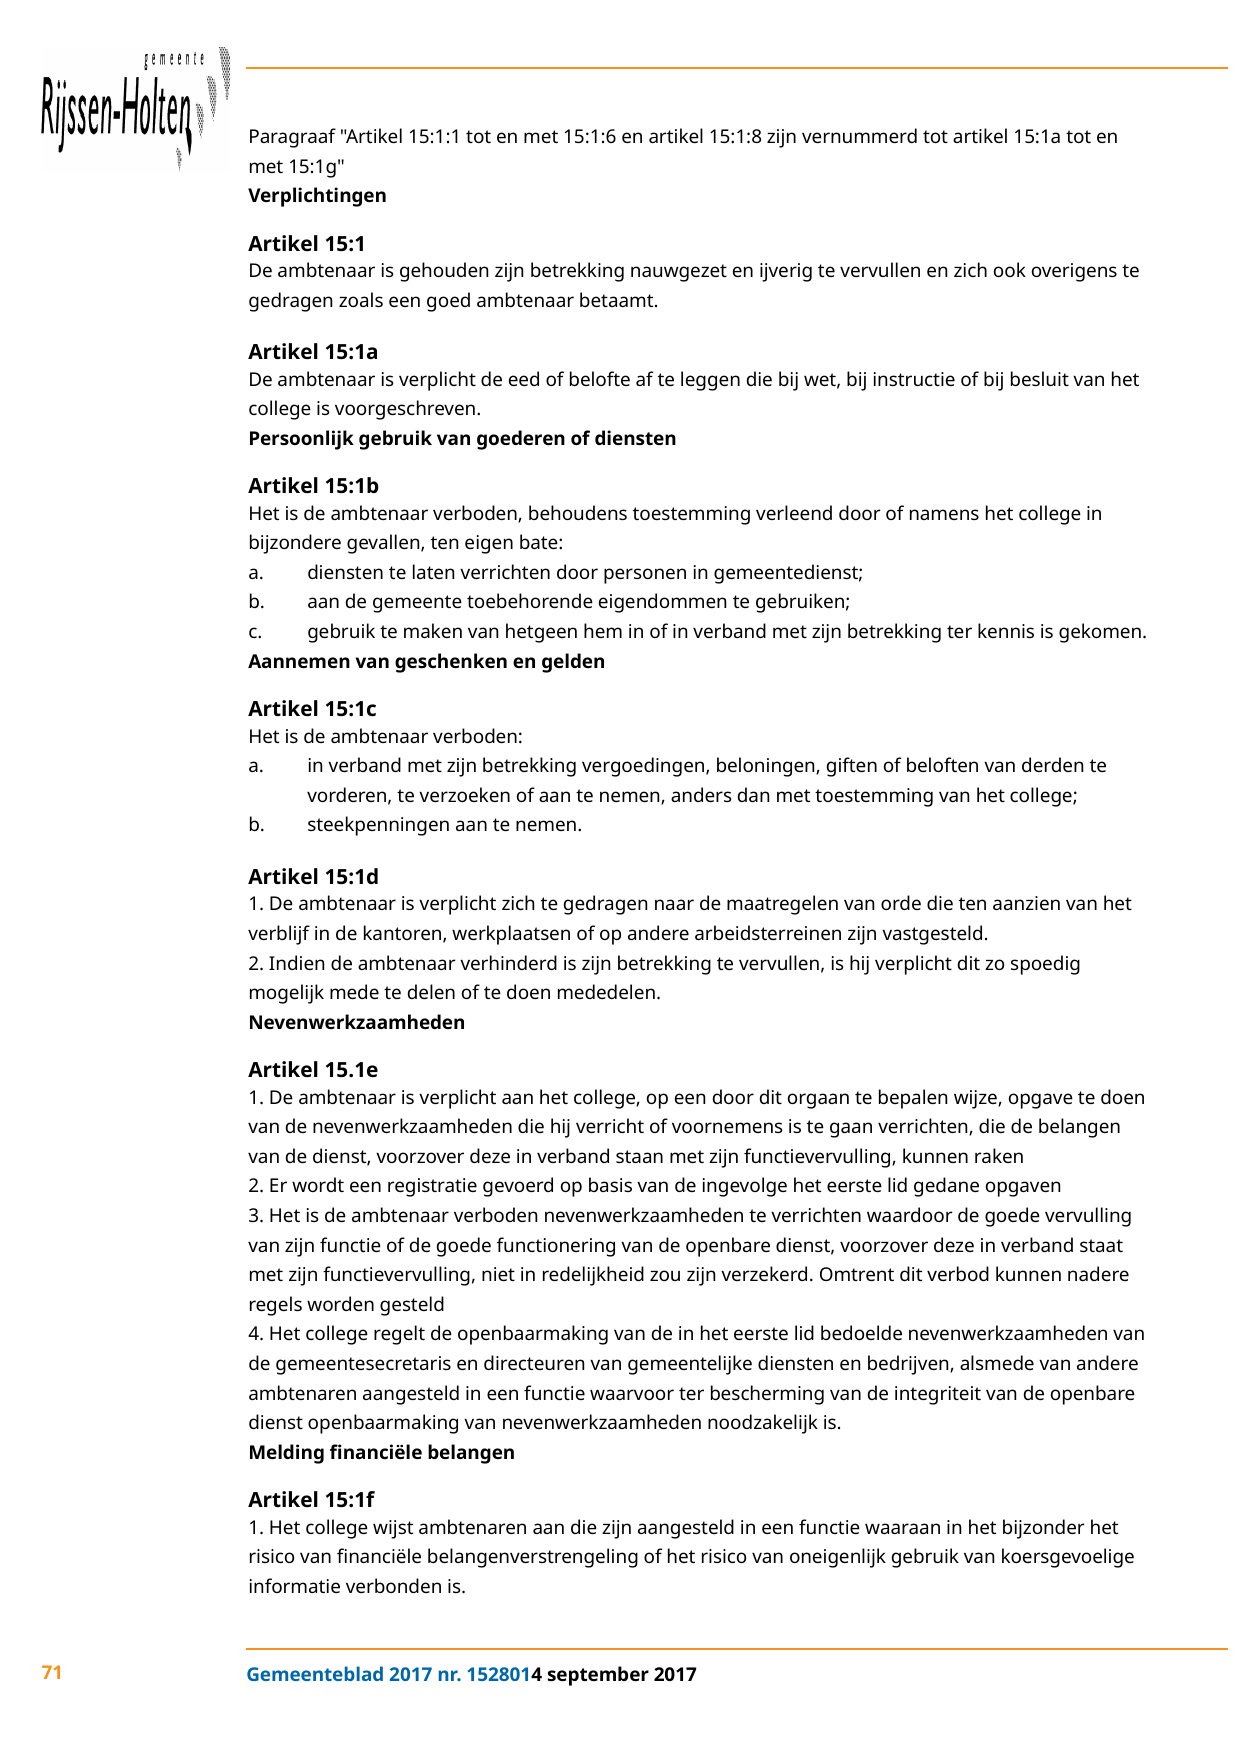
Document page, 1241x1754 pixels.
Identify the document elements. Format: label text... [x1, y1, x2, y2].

text Artikel 15:1c [248, 694, 1152, 723]
text Nevenwerkzaamheden [248, 1009, 1152, 1034]
list diensten te laten verrichten door personen in gemeentedienst; [248, 559, 1152, 585]
text 4. Het college regelt de openbaarmaking van de in het eerste lid bedoelde nevenwerkzaamheden van de gemeentesecretaris en directeuren van gemeentelijke diensten en bedrijven, alsmede van andere ambtenaren aangesteld in een functie waarvoor ter bescherming van de integriteit van de openbare dienst openbaarmaking van nevenwerkzaamheden noodzakelijk is. [248, 1321, 1152, 1435]
list steekpenningen aan te nemen. [248, 812, 1152, 837]
text 1. Het college wijst ambtenaren aan die zijn aangesteld in een functie waaraan in het bijzonder het risico van financiële belangenverstrengeling of het risico van oneigenlijk gebruik van koersgevoelige informatie verbonden is. [248, 1514, 1152, 1599]
text 1. De ambtenaar is verplicht aan het college, op een door dit orgaan te bepalen wijze, opgave te doen van de nevenwerkzaamheden die hij verricht of voornemens is te gaan verrichten, die de belangen van de dienst, voorzover deze in verband staan met zijn functievervulling, kunnen raken [248, 1084, 1152, 1169]
text Verplichtingen [248, 182, 1152, 208]
text 2. Indien de ambtenaar verhinderd is zijn betrekking te vervullen, is hij verplicht dit zo spoedig mogelijk mede te delen of te doen mededelen. [248, 950, 1152, 1005]
text 1. De ambtenaar is verplicht zich te gedragen naar de maatregelen van orde die ten aanzien van het verblijf in de kantoren, werkplaatsen of op andere arbeidsterreinen zijn vastgesteld. [248, 891, 1152, 946]
list in verband met zijn betrekking vergoedingen, beloningen, giften of beloften van derden te vorderen, te verzoeken of aan te nemen, anders dan met toestemming van het college; [248, 752, 1152, 808]
list aan de gemeente toebehorende eigendommen te gebruiken; [248, 589, 1152, 614]
text Artikel 15:1d [248, 862, 1152, 891]
text Artikel 15:1f [248, 1485, 1152, 1514]
text Aannemen van geschenken en gelden [248, 648, 1152, 674]
text Het is de ambtenaar verboden: [248, 723, 1152, 749]
text Melding financiële belangen [248, 1439, 1152, 1464]
text Artikel 15:1b [248, 472, 1152, 500]
text 2. Er wordt een registratie gevoerd op basis van de ingevolge het eerste lid gedane opgaven [248, 1173, 1152, 1198]
list gebruik te maken van hetgeen hem in of in verband met zijn betrekking ter kennis is gekomen. [248, 618, 1152, 644]
text Artikel 15:1a [248, 337, 1152, 366]
text Artikel 15.1e [248, 1055, 1152, 1084]
text 3. Het is de ambtenaar verboden nevenwerkzaamheden te verrichten waardoor de goede vervulling van zijn functie of de goede functionering van de openbare dienst, voorzover deze in verband staat met zijn functievervulling, niet in redelijkheid zou zijn verzekerd. Omtrent dit verbod kunnen nadere regels worden gesteld [248, 1202, 1152, 1317]
text De ambtenaar is gehouden zijn betrekking nauwgezet en ijverig te vervullen en zich ook overigens te gedragen zoals een goed ambtenaar betaamt. [248, 257, 1152, 313]
text Artikel 15:1 [248, 229, 1152, 257]
text De ambtenaar is verplicht de eed of belofte af te leggen die bij wet, bij instructie of bij besluit van het college is voorgeschreven. [248, 366, 1152, 421]
picture [41, 47, 231, 172]
text Het is de ambtenaar verboden, behoudens toestemming verleend door of namens het college in bijzondere gevallen, ten eigen bate: [248, 500, 1152, 555]
text Persoonlijk gebruik van goederen of diensten [248, 425, 1152, 451]
text Paragraaf "Artikel 15:1:1 tot en met 15:1:6 en artikel 15:1:8 zijn vernummerd tot artikel 15:1a tot en met 15:1g" [248, 123, 1152, 178]
